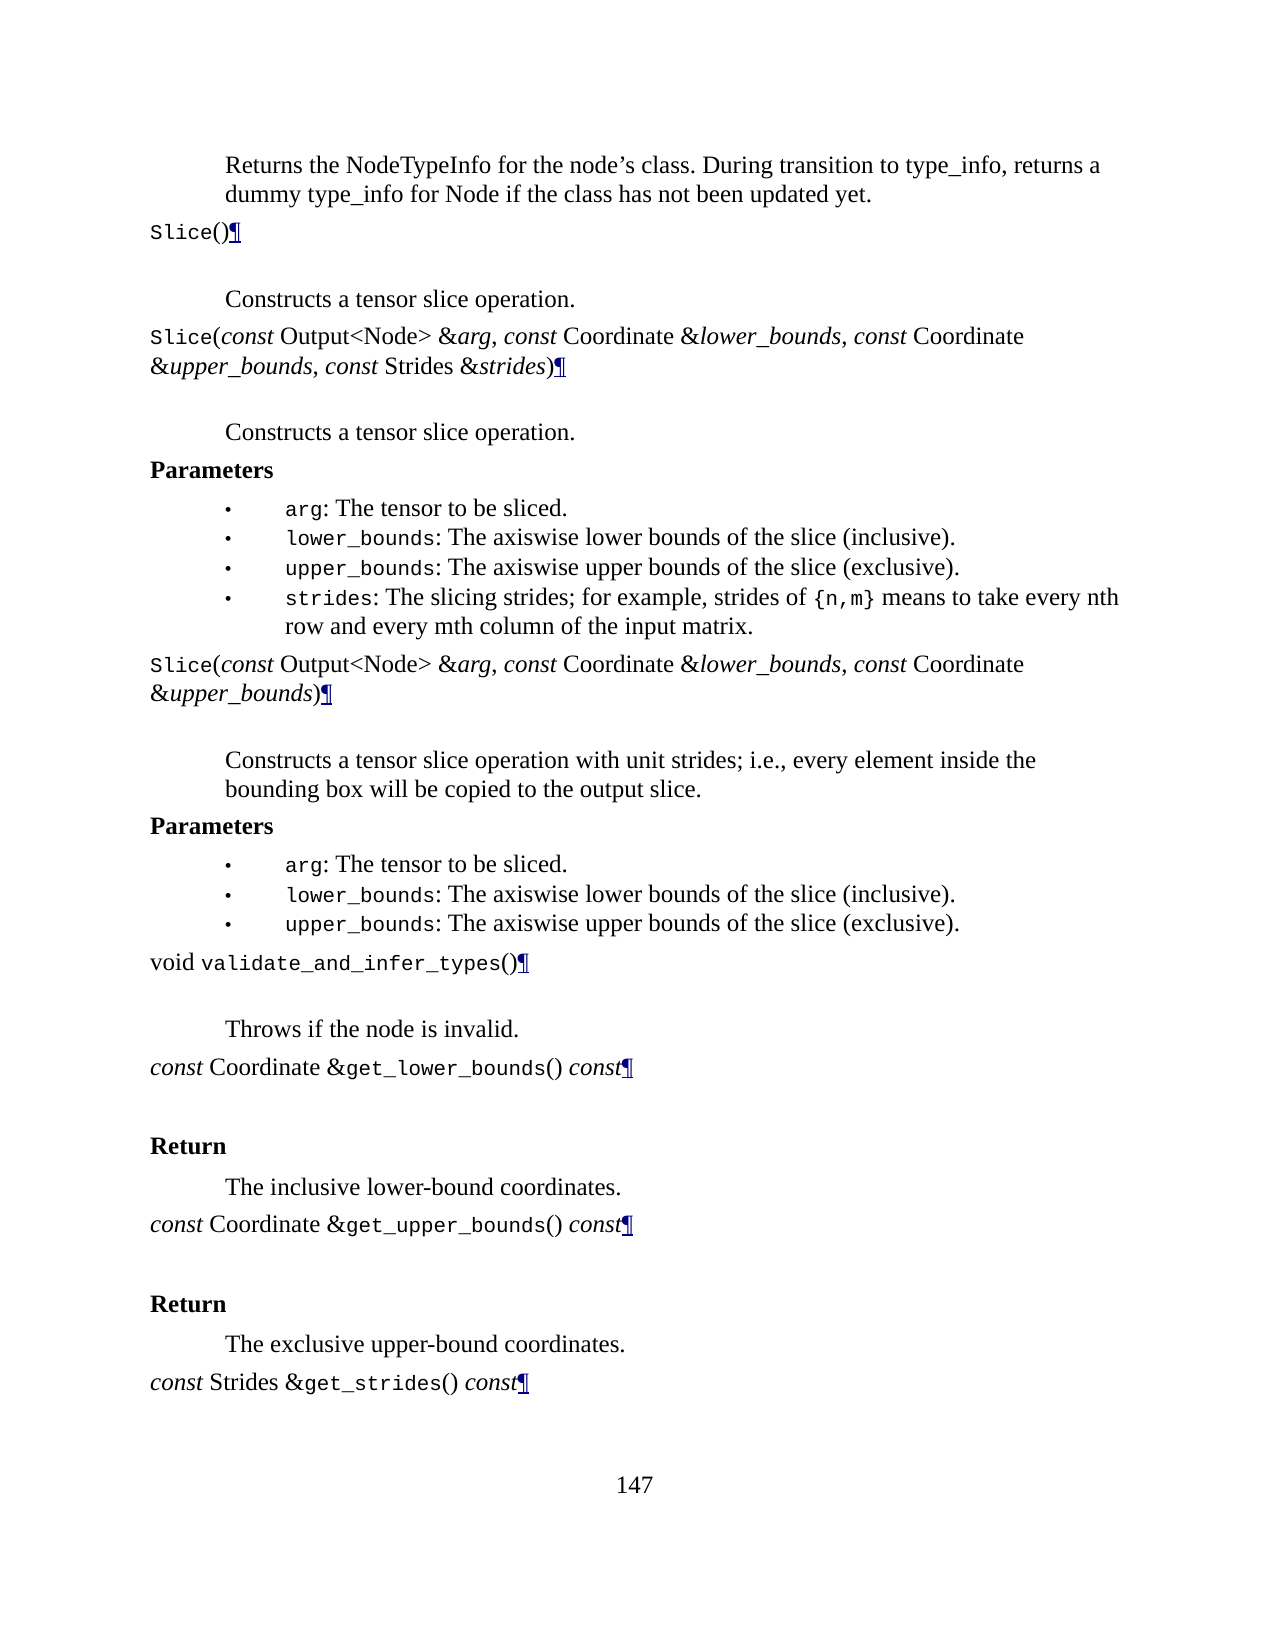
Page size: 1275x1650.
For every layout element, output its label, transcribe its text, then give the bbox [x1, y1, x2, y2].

text Returns the NodeTypeInfo for the node’s class. During transition to type_info, returns a dummy type_info for Node if the class has not been updated yet. [225, 150, 1125, 207]
text Return [150, 1289, 1125, 1318]
list arg: The tensor to be sliced. [225, 849, 1125, 879]
text const Coordinate &get_upper_bounds() const¶ [150, 1209, 1125, 1268]
text Constructs a tensor slice operation with unit strides; i.e., every element inside the bounding box will be copied to the output slice. [225, 745, 1125, 802]
text The exclusive upper-bound coordinates. [225, 1329, 1125, 1358]
text Slice(const Output<Node> &arg, const Coordinate &lower_bounds, const Coordinate &upper_bounds)¶ [150, 649, 1125, 736]
text Constructs a tensor slice operation. [225, 284, 1125, 312]
text The inclusive lower-bound coordinates. [225, 1172, 1125, 1201]
list strides: The slicing strides; for example, strides of {n,m} means to take every nth row and every mth column of the input matrix. [225, 582, 1125, 640]
list lower_bounds: The axiswise lower bounds of the slice (inclusive). [225, 879, 1125, 908]
text void validate_and_infer_types()¶ [150, 947, 1125, 1005]
text Return [150, 1131, 1125, 1160]
text Parameters [150, 811, 1125, 840]
text Slice()¶ [150, 216, 1125, 275]
text Throws if the node is invalid. [225, 1014, 1125, 1043]
list upper_bounds: The axiswise upper bounds of the slice (exclusive). [225, 552, 1125, 582]
list arg: The tensor to be sliced. [225, 493, 1125, 522]
text Parameters [150, 455, 1125, 484]
text Slice(const Output<Node> &arg, const Coordinate &lower_bounds, const Coordinate &upper_bounds, const Strides &strides)¶ [150, 321, 1125, 408]
text const Strides &get_strides() const¶ [150, 1367, 1125, 1426]
list upper_bounds: The axiswise upper bounds of the slice (exclusive). [225, 908, 1125, 938]
text Constructs a tensor slice operation. [225, 417, 1125, 446]
list lower_bounds: The axiswise lower bounds of the slice (inclusive). [225, 522, 1125, 552]
text const Coordinate &get_lower_bounds() const¶ [150, 1052, 1125, 1110]
